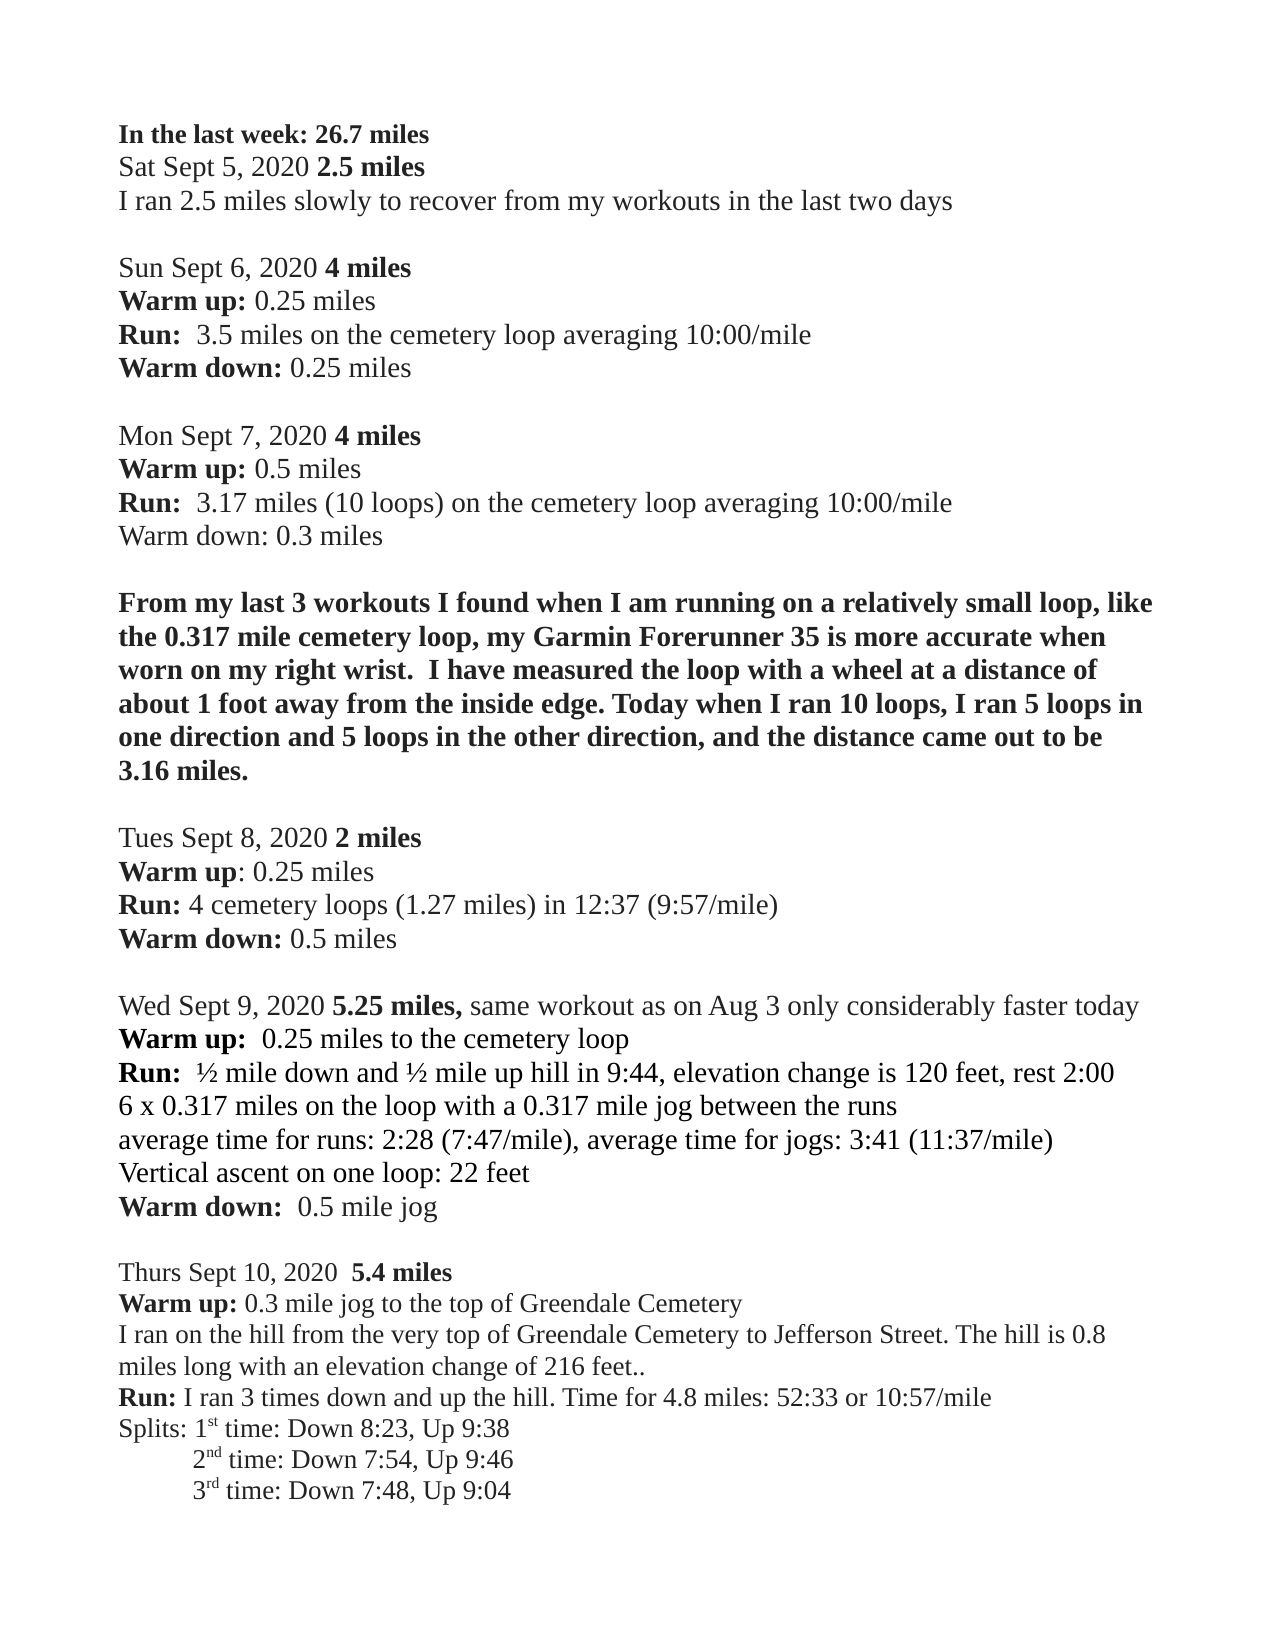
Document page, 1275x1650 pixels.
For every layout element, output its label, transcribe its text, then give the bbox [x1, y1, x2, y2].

text Warm down: 0.25 miles [118, 351, 1161, 384]
text Run: 4 cemetery loops (1.27 miles) in 12:37 (9:57/mile) [118, 887, 1161, 921]
text 2nd time: Down 7:54, Up 9:46 [118, 1443, 1161, 1474]
text Warm down: 0.3 miles [118, 518, 1161, 552]
text Warm up: 0.25 miles [118, 283, 1161, 317]
text Warm down: 0.5 mile jog [118, 1189, 1161, 1223]
text average time for runs: 2:28 (7:47/mile), average time for jogs: 3:41 (11:37/mile) [118, 1122, 1157, 1156]
text Mon Sept 7, 2020 4 miles [118, 418, 1161, 451]
text Thurs Sept 10, 2020 5.4 miles [118, 1256, 1161, 1287]
text Run: ½ mile down and ½ mile up hill in 9:44, elevation change is 120 feet, rest 2:00 [118, 1055, 1157, 1088]
text From my last 3 workouts I found when I am running on a relatively small loop, like the 0.317 mile cemetery loop, my Garmin Forerunner 35 is more accurate when worn on my right wrist. I have measured the loop with a wheel at a distance of about 1 foot away from the inside edge. Today when I ran 10 loops, I ran 5 loops in one direction and 5 loops in the other direction, and the distance came out to be 3.16 miles. [118, 585, 1161, 787]
text Run: 3.17 miles (10 loops) on the cemetery loop averaging 10:00/mile [118, 485, 1161, 518]
text Warm up: 0.25 miles [118, 854, 1161, 887]
text 6 x 0.317 miles on the loop with a 0.317 mile jog between the runs [118, 1088, 1157, 1122]
text Sat Sept 5, 2020 2.5 miles [118, 149, 1161, 183]
text Warm up: 0.5 miles [118, 451, 1161, 485]
text Warm up: 0.3 mile jog to the top of Greendale Cemetery [118, 1287, 1161, 1318]
text I ran 2.5 miles slowly to recover from my workouts in the last two days [118, 183, 1161, 216]
text Splits: 1st time: Down 8:23, Up 9:38 [118, 1412, 1161, 1443]
text Warm up: 0.25 miles to the cemetery loop [118, 1021, 1157, 1055]
text Tues Sept 8, 2020 2 miles [118, 820, 1161, 854]
text I ran on the hill from the very top of Greendale Cemetery to Jefferson Street. The hill is 0.8 miles long with an elevation change of 216 feet.. [118, 1318, 1161, 1381]
text Run: 3.5 miles on the cemetery loop averaging 10:00/mile [118, 317, 1161, 351]
text Wed Sept 9, 2020 5.25 miles, same workout as on Aug 3 only considerably faster today [118, 988, 1161, 1021]
text Warm down: 0.5 miles [118, 921, 1161, 954]
text Vertical ascent on one loop: 22 feet [118, 1156, 1157, 1189]
text Sun Sept 6, 2020 4 miles [118, 250, 1161, 283]
text 3rd time: Down 7:48, Up 9:04 [118, 1474, 1161, 1505]
text Run: I ran 3 times down and up the hill. Time for 4.8 miles: 52:33 or 10:57/mile [118, 1381, 1161, 1412]
text In the last week: 26.7 miles [118, 118, 1161, 149]
